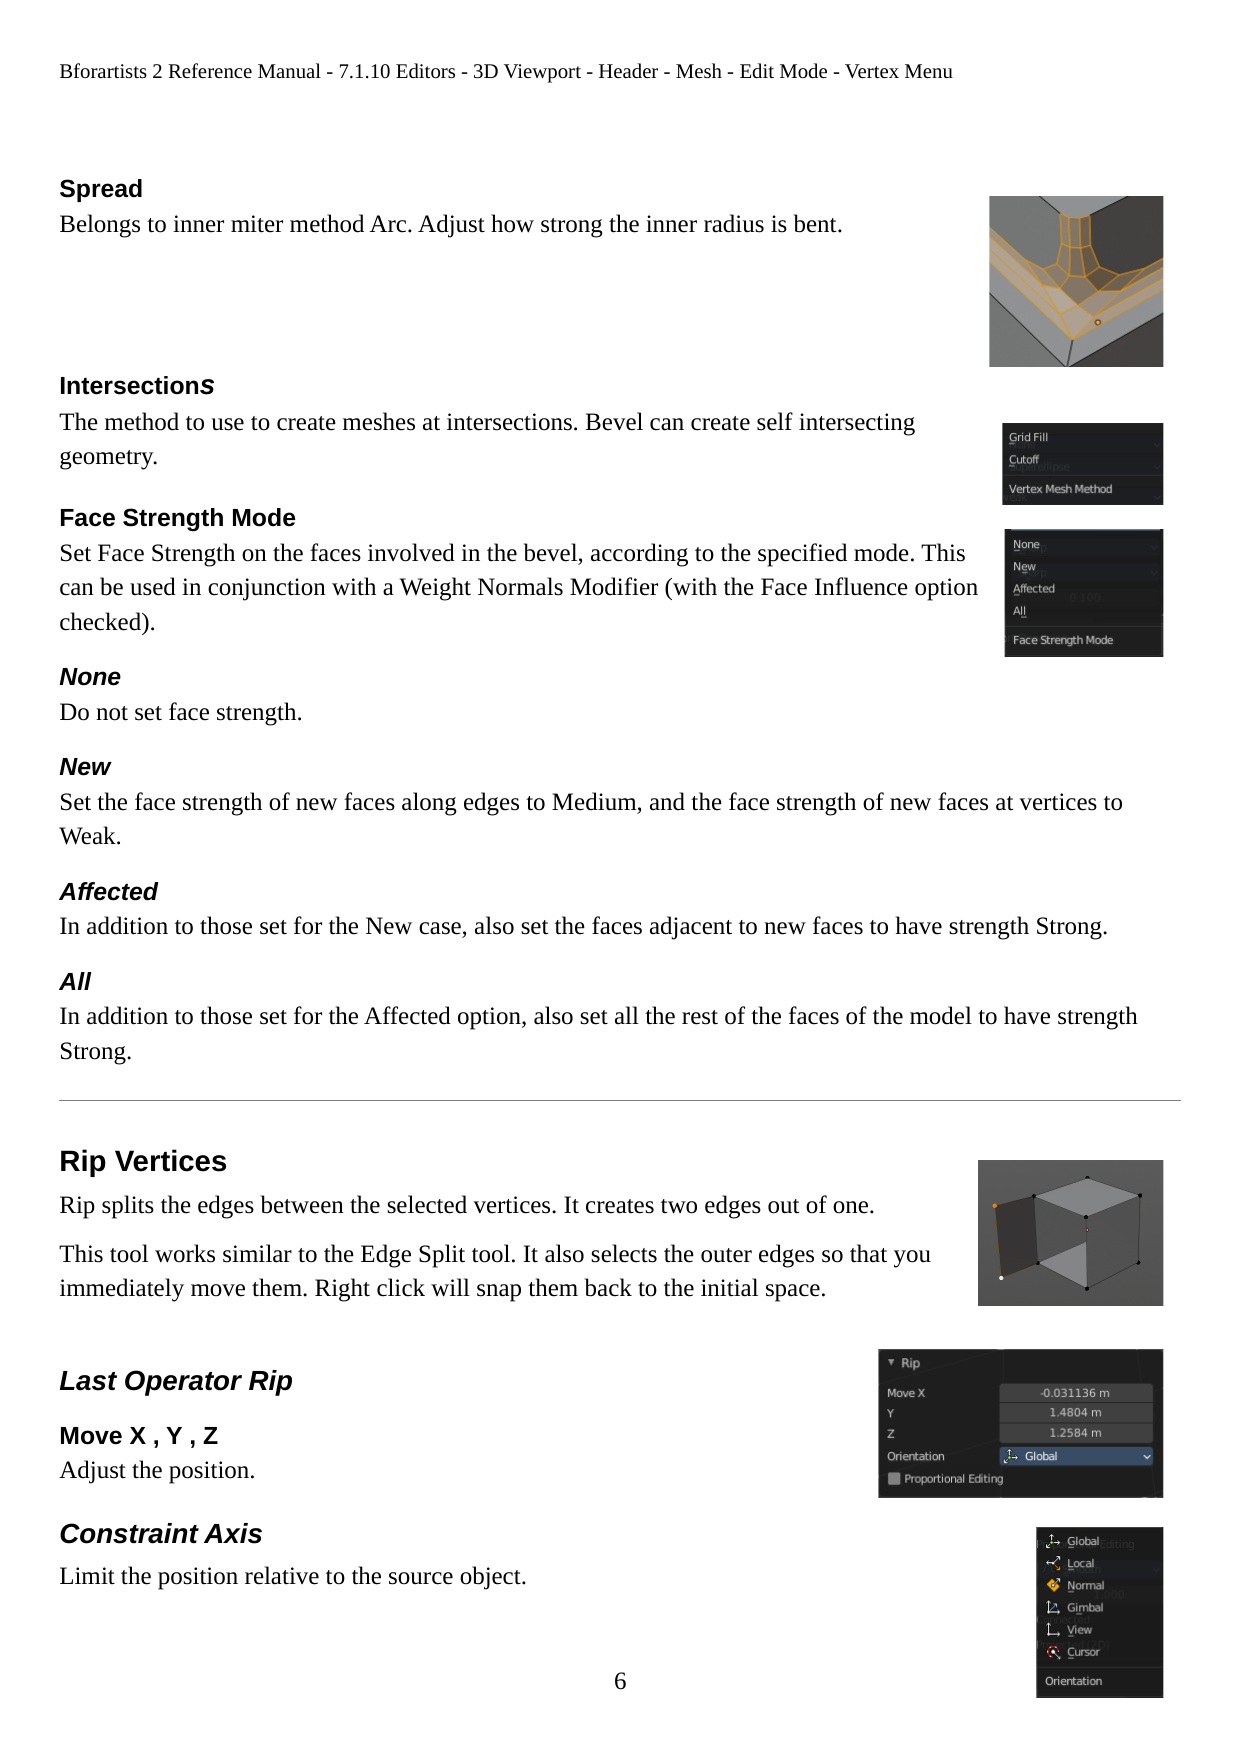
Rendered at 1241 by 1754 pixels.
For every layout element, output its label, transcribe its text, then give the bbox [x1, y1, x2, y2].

text Belongs to inner miter method Arc. Adjust how strong the inner radius is bent. [59, 209, 989, 238]
text Limit the position relative to the source object. [59, 1561, 1036, 1590]
subtitle New [59, 752, 1181, 781]
subtitle Rip Vertices [59, 1144, 1181, 1177]
subtitle Face Strength Mode [59, 503, 1181, 531]
subtitle Spread [59, 174, 1181, 203]
picture [878, 1349, 1164, 1498]
text This tool works similar to the Edge Split tool. It also selects the outer edges so that you immediately move them. Right click will snap them back to the initial space. [59, 1239, 978, 1302]
subtitle Last Operator Rip [59, 1364, 878, 1396]
text The method to use to create meshes at intersections. Bevel can create self intersecting geometry. [59, 407, 1181, 470]
text Rip splits the edges between the selected vertices. It creates two edges out of one. [59, 1190, 978, 1219]
text Do not set face strength. [59, 697, 1181, 725]
text Set the face strength of new faces along edges to Medium, and the face strength of new faces at vertices to Weak. [59, 787, 1181, 850]
text Set Face Strength on the faces involved in the bevel, according to the specified mode. This can be used in conjunction with a Weight Normals Modifier (with the Face Influence option checked). [59, 538, 1004, 635]
subtitle [1164, 1421, 1181, 1449]
subtitle Constraint Axis [59, 1517, 1181, 1549]
text In addition to those set for the New case, also set the faces adjacent to new faces to have strength Strong. [59, 911, 1181, 940]
subtitle Intersections [59, 369, 1181, 401]
picture [1036, 1527, 1164, 1698]
text [1164, 1456, 1181, 1484]
text Adjust the position. [59, 1456, 878, 1484]
subtitle All [59, 967, 1181, 995]
subtitle Affected [59, 877, 1181, 905]
picture [1004, 529, 1164, 657]
picture [989, 196, 1164, 367]
subtitle None [59, 662, 1181, 690]
subtitle [1164, 1364, 1181, 1396]
picture [1002, 423, 1164, 505]
subtitle Move X , Y , Z [59, 1421, 878, 1449]
text In addition to those set for the Affected option, also set all the rest of the faces of the model to have strength Strong. [59, 1001, 1181, 1065]
picture [978, 1160, 1164, 1306]
